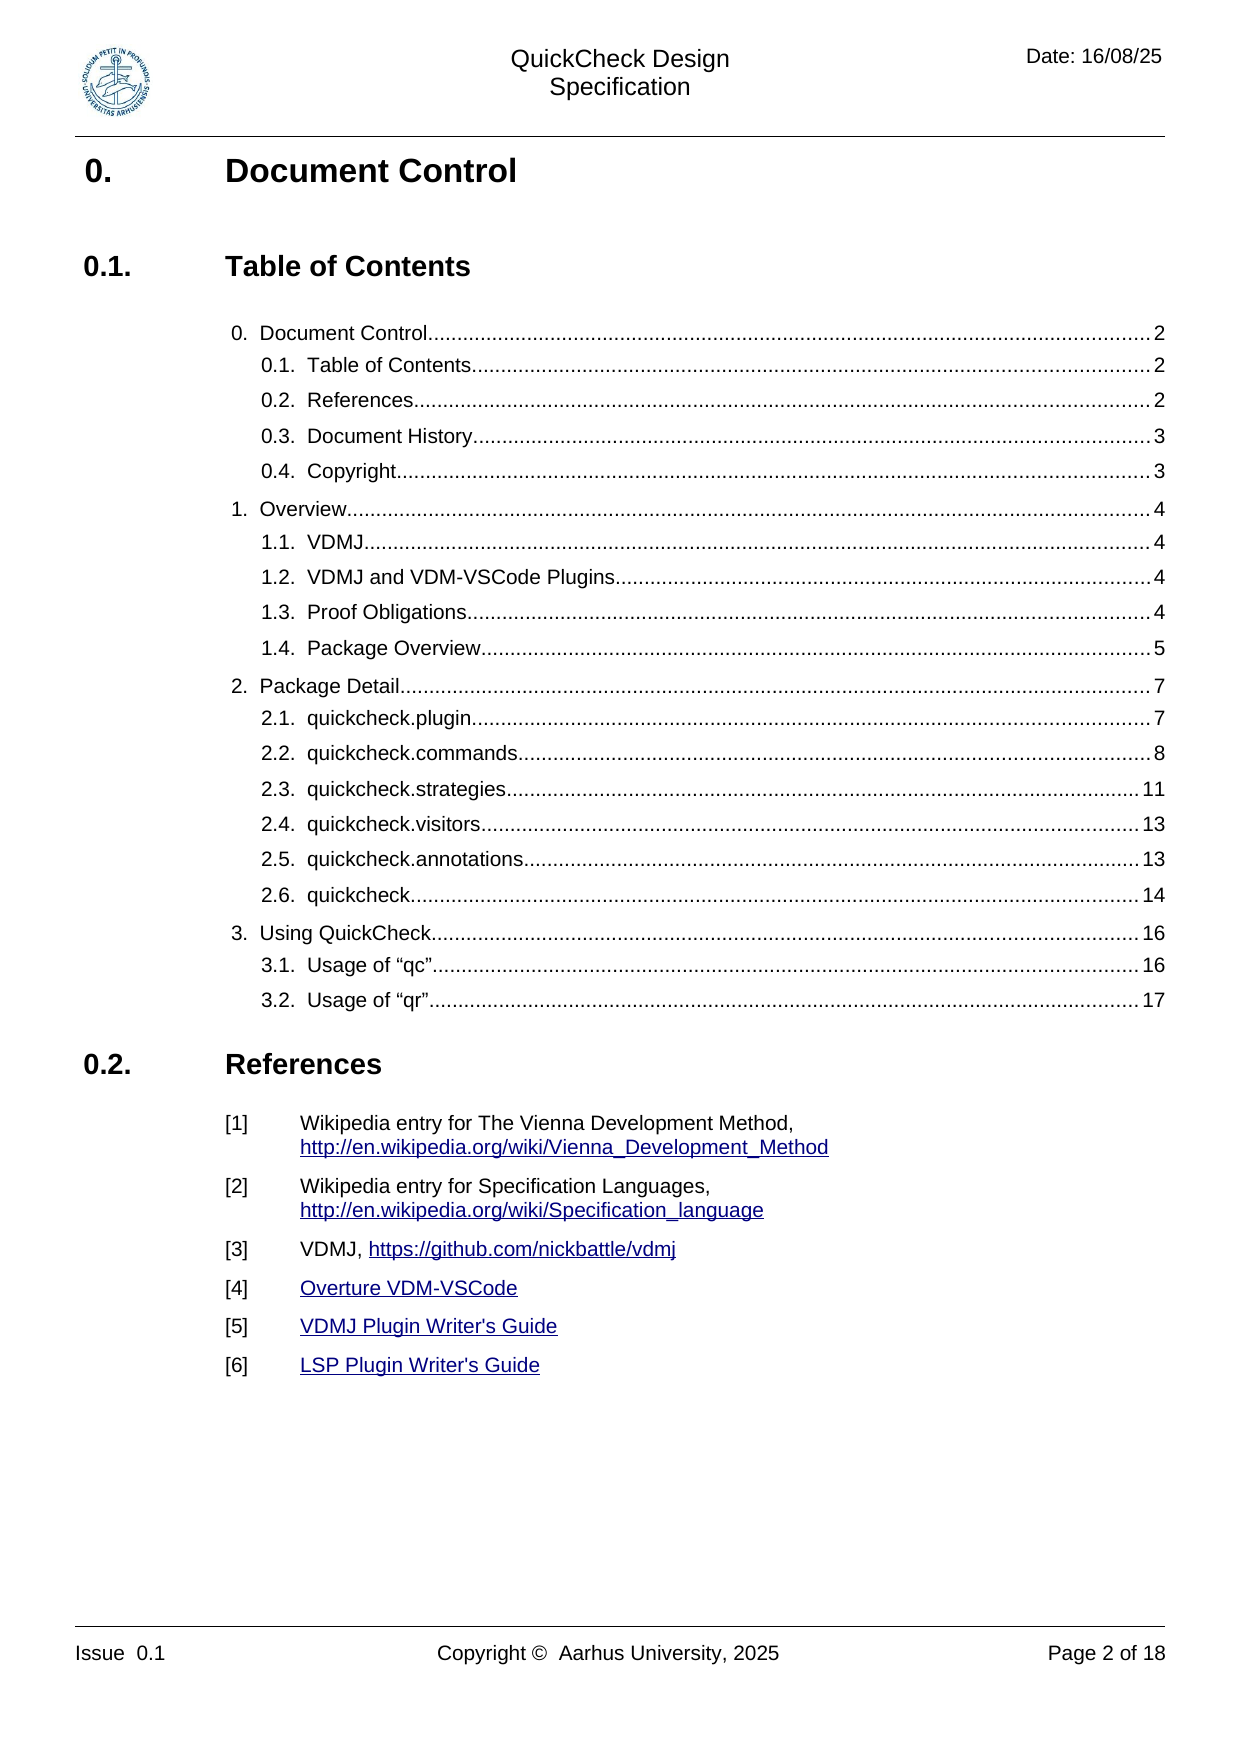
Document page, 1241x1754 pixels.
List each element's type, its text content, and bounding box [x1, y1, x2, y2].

subtitle Document Control [75, 152, 1165, 190]
text 1.4. Package Overview 5 [255, 636, 1165, 659]
list VDMJ, https://github.com/nickbattle/vdmj [225, 1237, 1165, 1261]
text 1. Overview 4 [225, 498, 1165, 521]
text 1.2. VDMJ and VDM-VSCode Plugins 4 [255, 566, 1165, 589]
list Wikipedia entry for Specification Languages, http://en.wikipedia.org/wiki/Specification_language [225, 1174, 1165, 1222]
list Overture VDM-VSCode [225, 1276, 1165, 1300]
subtitle Table of Contents [75, 250, 1165, 282]
text 3. Using QuickCheck 16 [225, 921, 1165, 945]
text 0.2. References 2 [255, 389, 1165, 412]
list VDMJ Plugin Writer's Guide [225, 1315, 1165, 1339]
list Wikipedia entry for The Vienna Development Method, http://en.wikipedia.org/wiki/Vienna_Development_Method [225, 1111, 1165, 1159]
text 0. Document Control 2 [225, 321, 1165, 345]
text 2.2. quickcheck.commands 8 [255, 742, 1165, 765]
text 0.1. Table of Contents 2 [255, 354, 1165, 377]
list LSP Plugin Writer's Guide [225, 1354, 1165, 1378]
text 3.2. Usage of “qr” 17 [255, 989, 1165, 1012]
text 2.5. quickcheck.annotations 13 [255, 848, 1165, 871]
text 1.1. VDMJ 4 [255, 530, 1165, 553]
text 2. Package Detail 7 [225, 674, 1165, 698]
text 2.1. quickcheck.plugin 7 [255, 707, 1165, 730]
text 2.4. quickcheck.visitors 13 [255, 813, 1165, 836]
text 2.3. quickcheck.strategies 11 [255, 777, 1165, 801]
text 0.3. Document History 3 [255, 424, 1165, 448]
subtitle References [75, 1048, 1165, 1081]
picture [78, 44, 153, 120]
text 3.1. Usage of “qc” 16 [255, 954, 1165, 977]
text 2.6. quickcheck 14 [255, 883, 1165, 906]
text 1.3. Proof Obligations 4 [255, 601, 1165, 624]
text 0.4. Copyright 3 [255, 460, 1165, 483]
